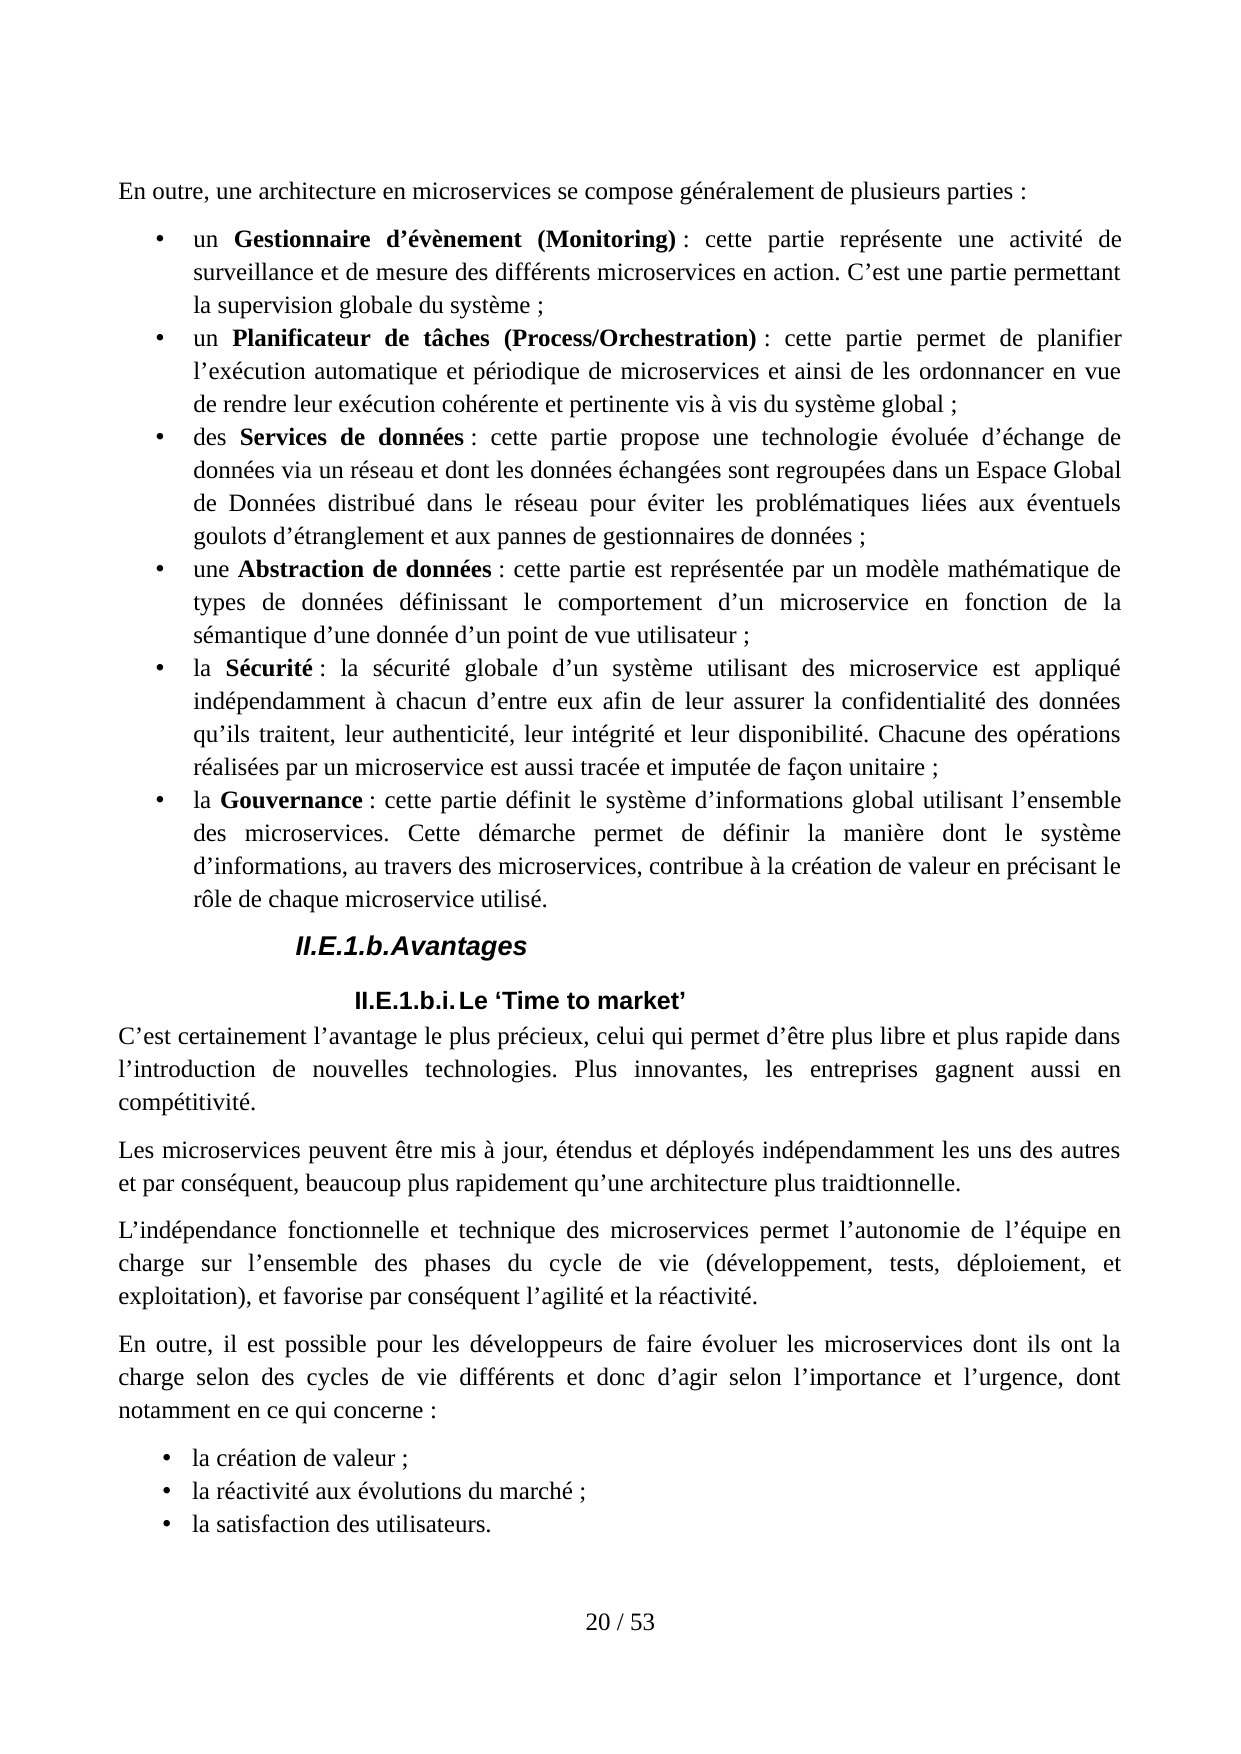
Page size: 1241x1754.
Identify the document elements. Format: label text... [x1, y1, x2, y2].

text Les microservices peuvent être mis à jour, étendus et déployés indépendamment les uns des autres et par conséquent, beaucoup plus rapidement qu’une architecture plus traidtionnelle. [118, 1135, 1122, 1197]
list une Abstraction de données : cette partie est représentée par un modèle mathématique de types de données définissant le comportement d’un microservice en fonction de la sémantique d’une donnée d’un point de vue utilisateur ; [156, 554, 1122, 649]
list un Gestionnaire d’évènement (Monitoring) : cette partie représente une activité de surveillance et de mesure des différents microservices en action. C’est une partie permettant la supervision globale du système ; [156, 224, 1122, 319]
list un Planificateur de tâches (Process/Orchestration) : cette partie permet de planifier l’exécution automatique et périodique de microservices et ainsi de les ordonnancer en vue de rendre leur exécution cohérente et pertinente vis à vis du système global ; [156, 323, 1122, 418]
text L’indépendance fonctionnelle et technique des microservices permet l’autonomie de l’équipe en charge sur l’ensemble des phases du cycle de vie (développement, tests, déploiement, et exploitation), et favorise par conséquent l’agilité et la réactivité. [118, 1215, 1122, 1310]
list la réactivité aux évolutions du marché ; [162, 1476, 1122, 1504]
subtitle Le ‘Time to market’ [118, 986, 1122, 1015]
list la création de valeur ; [162, 1443, 1122, 1471]
text C’est certainement l’avantage le plus précieux, celui qui permet d’être plus libre et plus rapide dans l’introduction de nouvelles technologies. Plus innovantes, les entreprises gagnent aussi en compétitivité. [118, 1021, 1122, 1116]
text En outre, il est possible pour les développeurs de faire évoluer les microservices dont ils ont la charge selon des cycles de vie différents et donc d’agir selon l’importance et l’urgence, dont notamment en ce qui concerne : [118, 1329, 1122, 1424]
list la Gouvernance : cette partie définit le système d’informations global utilisant l’ensemble des microservices. Cette démarche permet de définir la manière dont le système d’informations, au travers des microservices, contribue à la création de valeur en précisant le rôle de chaque microservice utilisé. [156, 785, 1122, 913]
subtitle Avantages [118, 930, 1122, 961]
list des Services de données : cette partie propose une technologie évoluée d’échange de données via un réseau et dont les données échangées sont regroupées dans un Espace Global de Données distribué dans le réseau pour éviter les problématiques liées aux éventuels goulots d’étranglement et aux pannes de gestionnaires de données ; [156, 422, 1122, 550]
text En outre, une architecture en microservices se compose généralement de plusieurs parties : [118, 176, 1122, 205]
list la Sécurité : la sécurité globale d’un système utilisant des microservice est appliqué indépendamment à chacun d’entre eux afin de leur assurer la confidentialité des données qu’ils traitent, leur authenticité, leur intégrité et leur disponibilité. Chacune des opérations réalisées par un microservice est aussi tracée et imputée de façon unitaire ; [156, 653, 1122, 781]
list la satisfaction des utilisateurs. [162, 1509, 1122, 1537]
